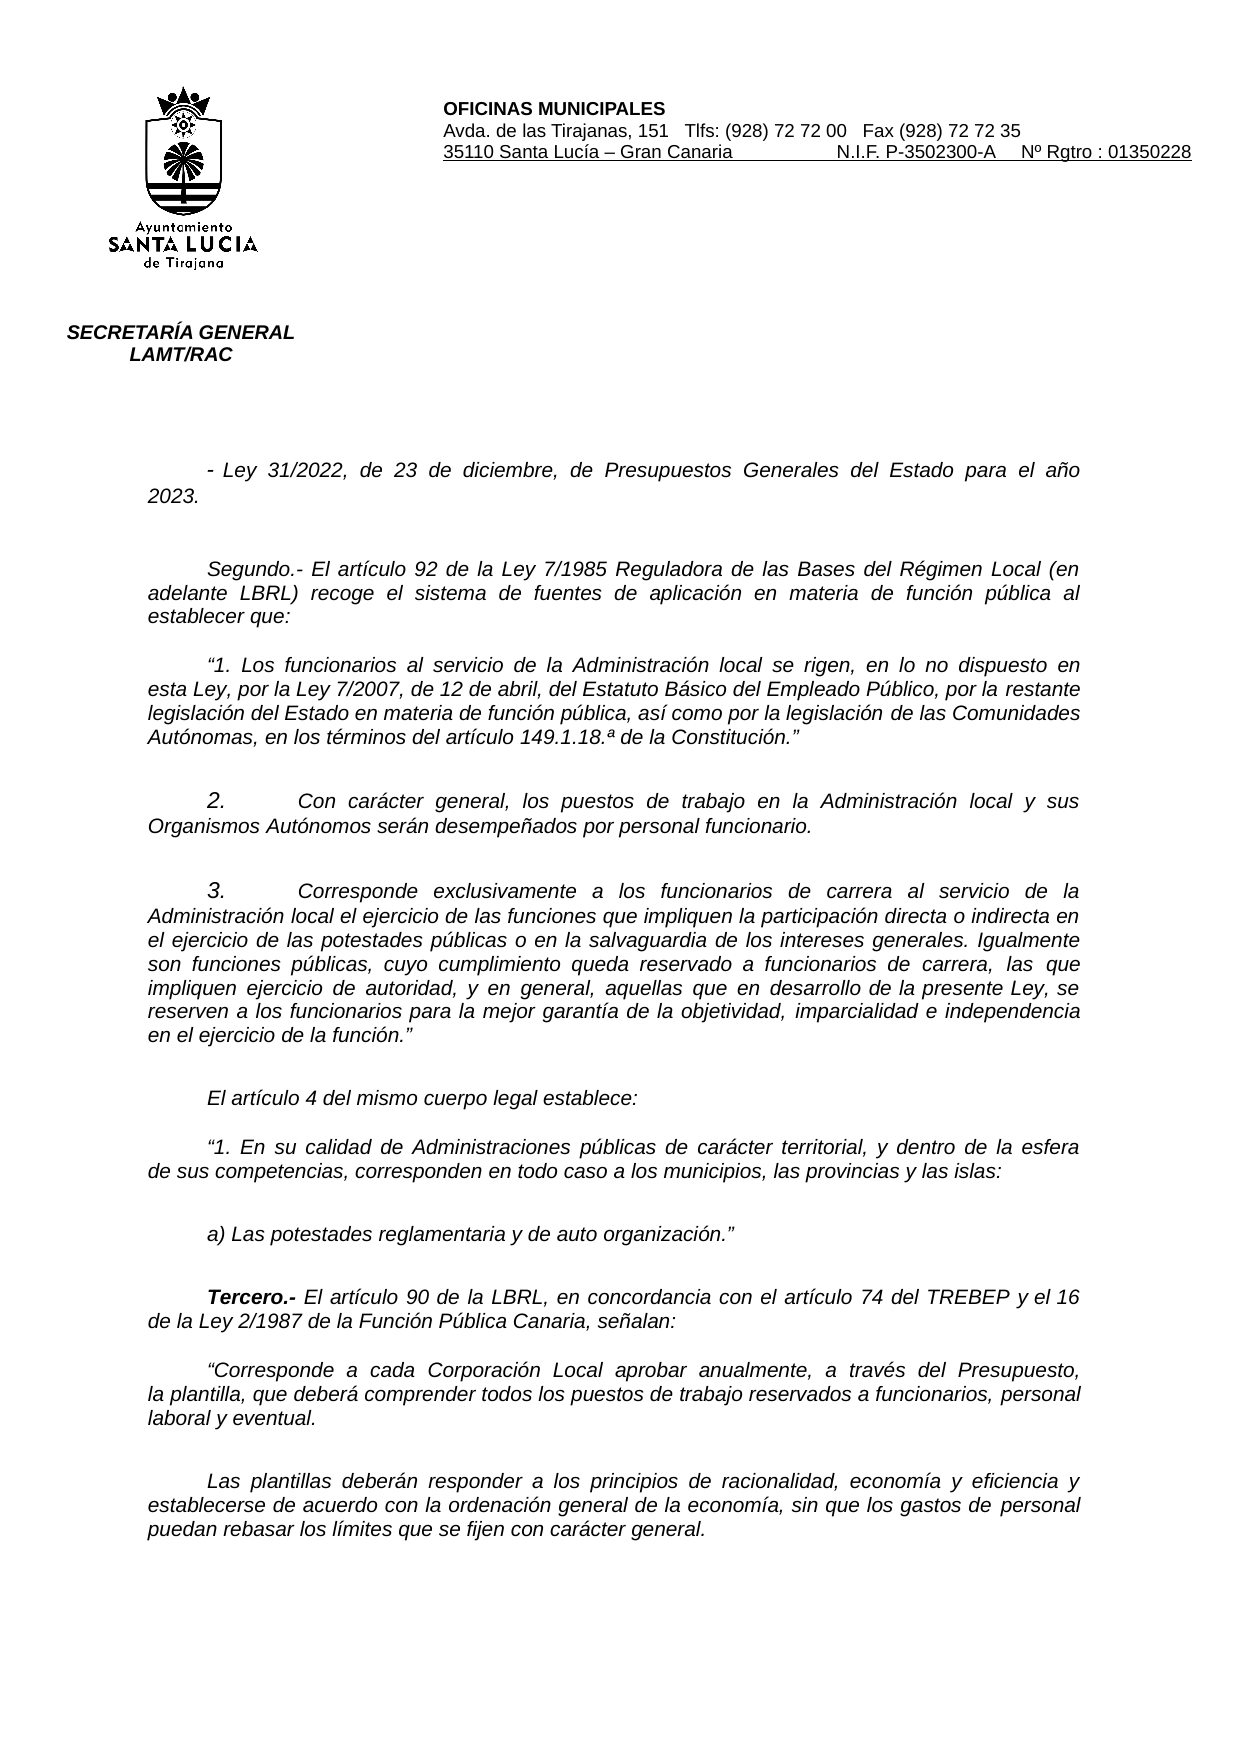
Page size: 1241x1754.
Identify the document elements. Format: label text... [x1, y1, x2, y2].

text “1. Los funcionarios al servicio de la Administración local se rigen, en lo no dispuesto en esta Ley, por la Ley 7/2007, de 12 de abril, del Estatuto Básico del Empleado Público, por la restante legislación del Estado en materia de función pública, así como por la legislación de las Comunidades Autónomas, en los términos del artículo 149.1.18.ª de la Constitución.” [148, 653, 1081, 748]
subtitle Tercero.- El artículo 90 de la LBRL, en concordancia con el artículo 74 del TREBEP y el 16 de la Ley 2/1987 de la Función Pública Canaria, señalan: [148, 1285, 1081, 1333]
list Corresponde exclusivamente a los funcionarios de carrera al servicio de la Administración local el ejercicio de las funciones que impliquen la participación directa o indirecta en el ejercicio de las potestades públicas o en la salvaguardia de los intereses generales. Igualmente son funciones públicas, cuyo cumplimiento queda reservado a funcionarios de carrera, las que impliquen ejercicio de autoridad, y en general, aquellas que en desarrollo de la presente Ley, se reserven a los funcionarios para la mejor garantía de la objetividad, imparcialidad e independencia en el ejercicio de la función.” [148, 877, 1081, 1047]
text Segundo.- El artículo 92 de la Ley 7/1985 Reguladora de las Bases del Régimen Local (en adelante LBRL) recoge el sistema de fuentes de aplicación en materia de función pública al establecer que: [148, 556, 1081, 628]
text a) Las potestades reglamentaria y de auto organización.” [148, 1222, 1092, 1246]
list Con carácter general, los puestos de trabajo en la Administración local y sus Organismos Autónomos serán desempeñados por personal funcionario. [148, 787, 1080, 838]
list Ley 31/2022, de 23 de diciembre, de Presupuestos Generales del Estado para el año 2023. [148, 453, 1080, 508]
text El artículo 4 del mismo cuerpo legal establece: [148, 1086, 1092, 1110]
text “Corresponde a cada Corporación Local aprobar anualmente, a través del Presupuesto, la plantilla, que deberá comprender todos los puestos de trabajo reservados a funcionarios, personal laboral y eventual. [148, 1357, 1081, 1429]
text Las plantillas deberán responder a los principios de racionalidad, economía y eficiencia y establecerse de acuerdo con la ordenación general de la economía, sin que los gastos de personal puedan rebasar los límites que se fijen con carácter general. [148, 1468, 1081, 1540]
text “1. En su calidad de Administraciones públicas de carácter territorial, y dentro de la esfera de sus competencias, corresponden en todo caso a los municipios, las provincias y las islas: [148, 1134, 1081, 1182]
picture [80, 56, 286, 296]
